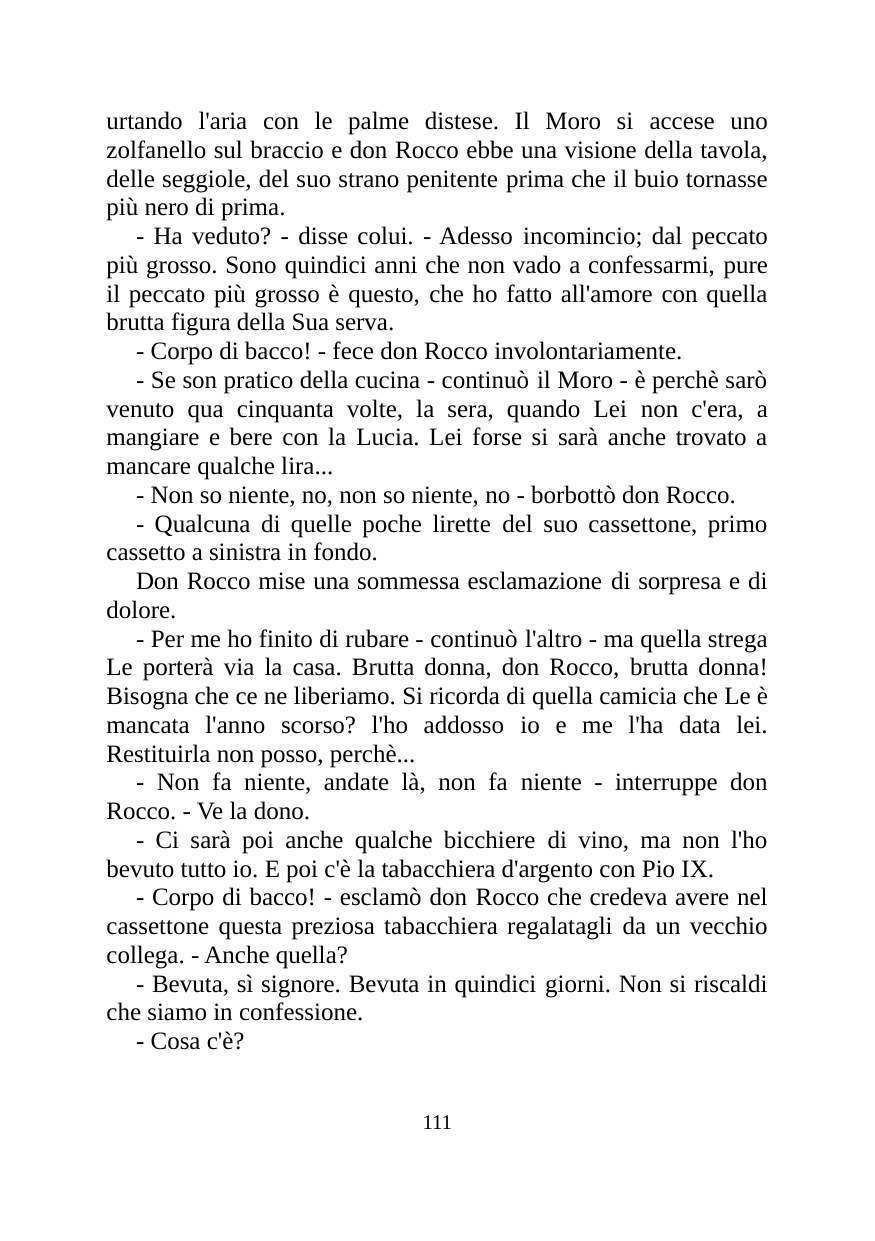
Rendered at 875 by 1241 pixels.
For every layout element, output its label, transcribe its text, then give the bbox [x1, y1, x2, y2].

text - Ci sarà poi anche qualche bicchiere di vino, ma non l'ho bevuto tutto io. E poi c'è la tabacchiera d'argento con Pio IX. [106, 825, 768, 882]
text - Bevuta, sì signore. Bevuta in quindici giorni. Non si riscaldi che siamo in confessione. [106, 969, 768, 1026]
text - Non fa niente, andate là, non fa niente - interruppe don Rocco. - Ve la dono. [106, 767, 768, 825]
text - Qualcuna di quelle poche lirette del suo cassettone, primo cassetto a sinistra in fondo. [106, 509, 768, 566]
text urtando l'aria con le palme distese. Il Moro si accese uno zolfanello sul braccio e don Rocco ebbe una visione della tavola, delle seggiole, del suo strano penitente prima che il buio tornasse più nero di prima. [106, 106, 768, 221]
text - Per me ho finito di rubare - continuò l'altro - ma quella strega Le porterà via la casa. Brutta donna, don Rocco, brutta donna! Bisogna che ce ne liberiamo. Si ricorda di quella camicia che Le è mancata l'anno scorso? l'ho addosso io e me l'ha data lei. Restituirla non posso, perchè... [106, 624, 768, 767]
text - Non so niente, no, non so niente, no - borbottò don Rocco. [106, 480, 768, 509]
text - Cosa c'è? [106, 1026, 768, 1055]
text - Se son pratico della cucina - continuò il Moro - è perchè sarò venuto qua cinquanta volte, la sera, quando Lei non c'era, a mangiare e bere con la Lucia. Lei forse si sarà anche trovato a mancare qualche lira... [106, 365, 768, 480]
text - Ha veduto? - disse colui. - Adesso incomincio; dal peccato più grosso. Sono quindici anni che non vado a confessarmi, pure il peccato più grosso è questo, che ho fatto all'amore con quella brutta figura della Sua serva. [106, 221, 768, 336]
text - Corpo di bacco! - esclamò don Rocco che credeva avere nel cassettone questa preziosa tabacchiera regalatagli da un vecchio collega. - Anche quella? [106, 882, 768, 969]
text Don Rocco mise una sommessa esclamazione di sorpresa e di dolore. [106, 566, 768, 624]
text - Corpo di bacco! - fece don Rocco involontariamente. [106, 336, 768, 365]
